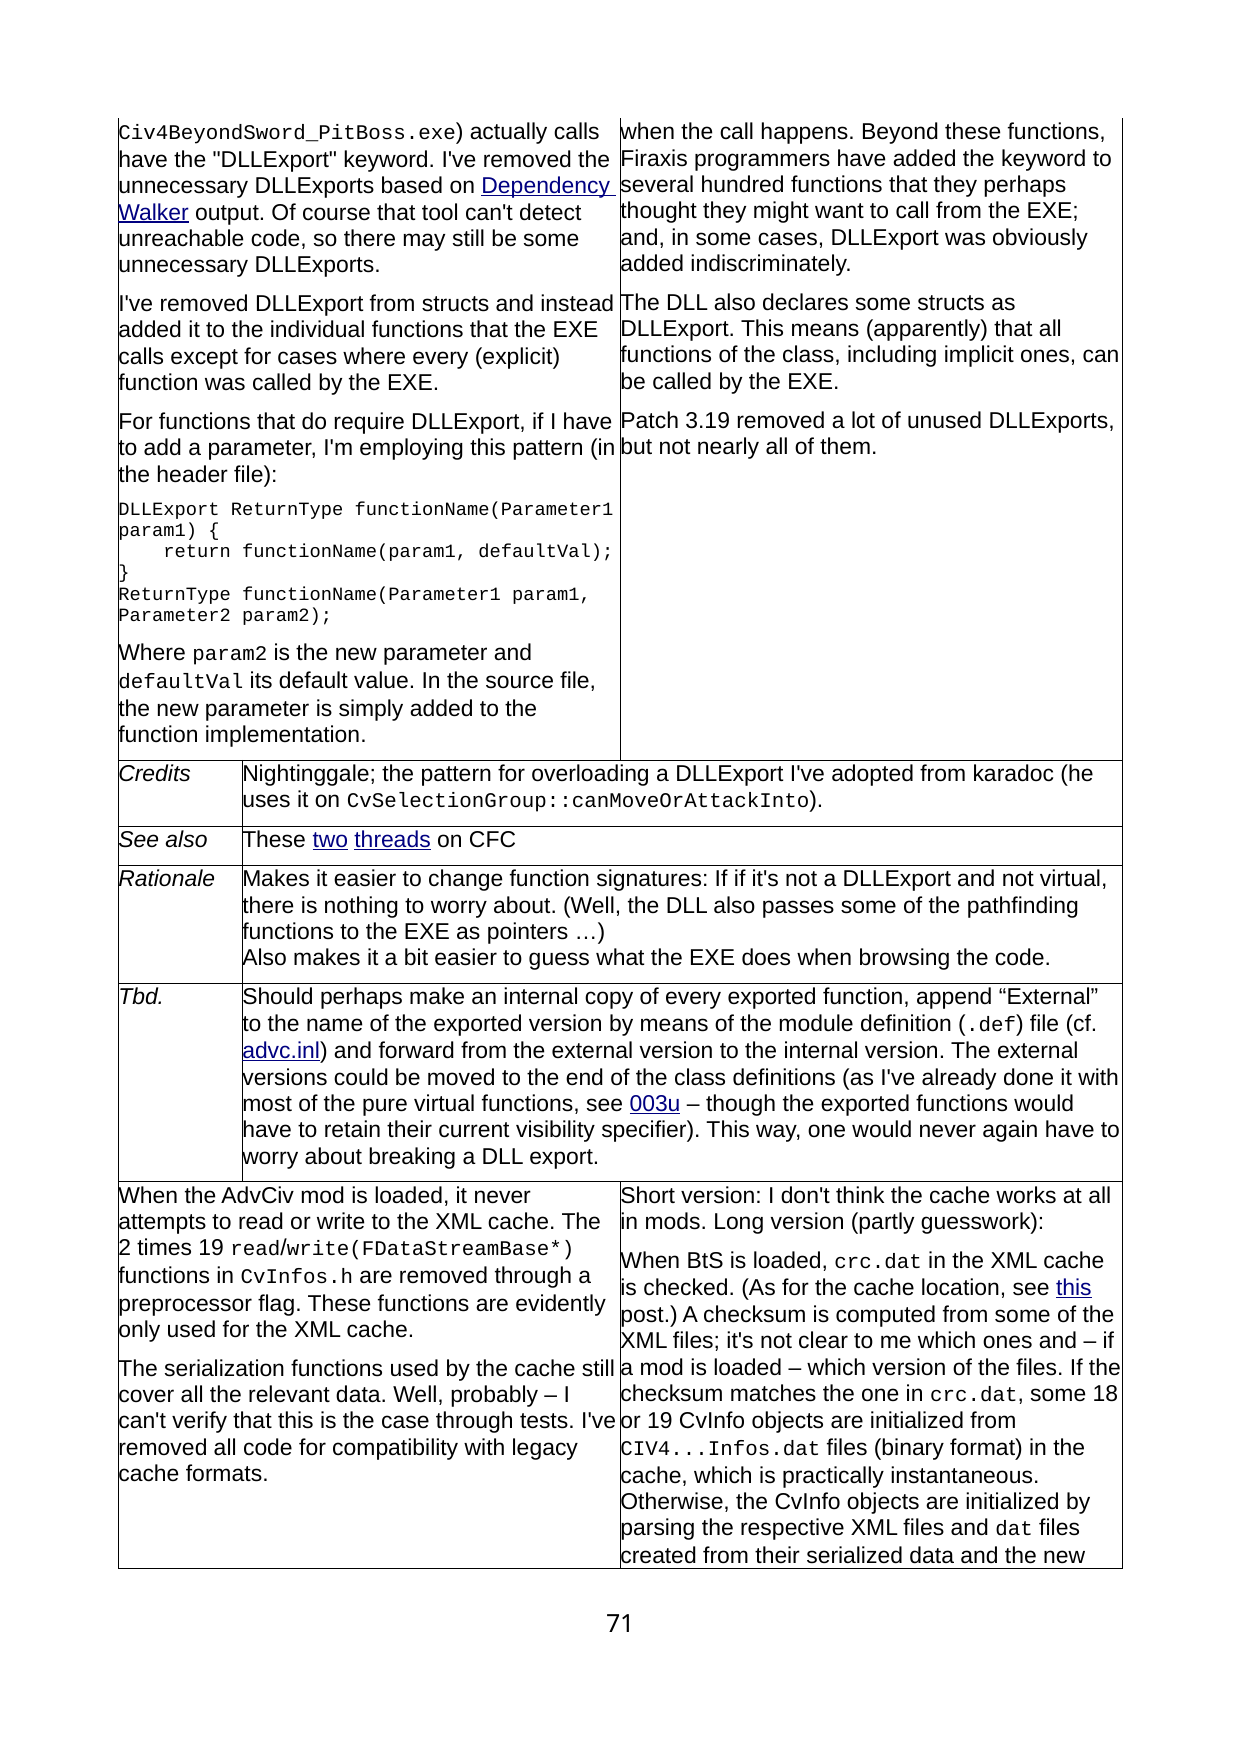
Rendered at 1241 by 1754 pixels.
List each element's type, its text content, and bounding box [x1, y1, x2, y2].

table_cell when the call happens. Beyond these functions, Firaxis programmers have added the keyword to several hundred functions that they perhaps thought they might want to call from the EXE; and, in some cases, DLLExport was obviously added indiscriminately. The DLL also declares some structs as DLLExport. This means (apparently) that all functions of the class, including implicit ones, can be called by the EXE. Patch 3.19 removed a lot of unused DLLExports, but not nearly all of them. [621, 118, 1122, 499]
table_cell Civ4BeyondSword_PitBoss.exe) actually calls have the "DLLExport" keyword. I've removed the unnecessary DLLExports based on Dependency Walker output. Of course that tool can't detect unreachable code, so there may still be some unnecessary DLLExports. I've removed DLLExport from structs and instead added it to the individual functions that the EXE calls except for cases where every (explicit) function was called by the EXE. For functions that do require DLLExport, if I have to add a parameter, I'm employing this pattern (in the header file): [119, 118, 620, 499]
table_cell [621, 499, 1122, 760]
table_cell Short version: I don't think the cache works at all in mods. Long version (partly guesswork): When BtS is loaded, crc.dat in the XML cache is checked. (As for the cache location, see this post.) A checksum is computed from some of the XML files; it's not clear to me which ones and – if a mod is loaded – which version of the files. If the checksum matches the one in crc.dat, some 18 or 19 CvInfo objects are initialized from CIV4...Infos.dat files (binary format) in the cache, which is practically instantaneous. Otherwise, the CvInfo objects are initialized by parsing the respective XML files and dat files created from their serialized data and the new [621, 1182, 1122, 1568]
table_cell See also [119, 827, 242, 865]
table_cell Credits [119, 761, 242, 826]
table_cell DLLExport ReturnType functionName(Parameter1 param1) { return functionName(param1, defaultVal); } ReturnType functionName(Parameter1 param1, Parameter2 param2); Where param2 is the new parameter and defaultVal its default value. In the source file, the new parameter is simply added to the function implementation. [119, 499, 620, 760]
table_cell Should perhaps make an internal copy of every exported function, append “External” to the name of the exported version by means of the module definition (.def) file (cf. advc.inl) and forward from the external version to the internal version. The external versions could be moved to the end of the class definitions (as I've already done it with most of the pure virtual functions, see 003u – though the exported functions would have to retain their current visibility specifier). This way, one would never again have to worry about breaking a DLL export. [243, 984, 1122, 1181]
table_cell Rationale [119, 866, 242, 983]
table_cell Nightinggale; the pattern for overloading a DLLExport I've adopted from karadoc (he uses it on CvSelectionGroup::canMoveOrAttackInto). [243, 761, 1122, 826]
table_cell When the AdvCiv mod is loaded, it never attempts to read or write to the XML cache. The 2 times 19 read/write(FDataStreamBase*) functions in CvInfos.h are removed through a preprocessor flag. These functions are evidently only used for the XML cache. The serialization functions used by the cache still cover all the relevant data. Well, probably – I can't verify that this is the case through tests. I've removed all code for compatibility with legacy cache formats. [119, 1182, 620, 1568]
table_cell Makes it easier to change function signatures: If if it's not a DLLExport and not virtual, there is nothing to worry about. (Well, the DLL also passes some of the pathfinding functions to the EXE as pointers …) Also makes it a bit easier to guess what the EXE does when browsing the code. [243, 866, 1122, 983]
table_cell Tbd. [119, 984, 242, 1181]
table_cell These two threads on CFC [243, 827, 1122, 865]
